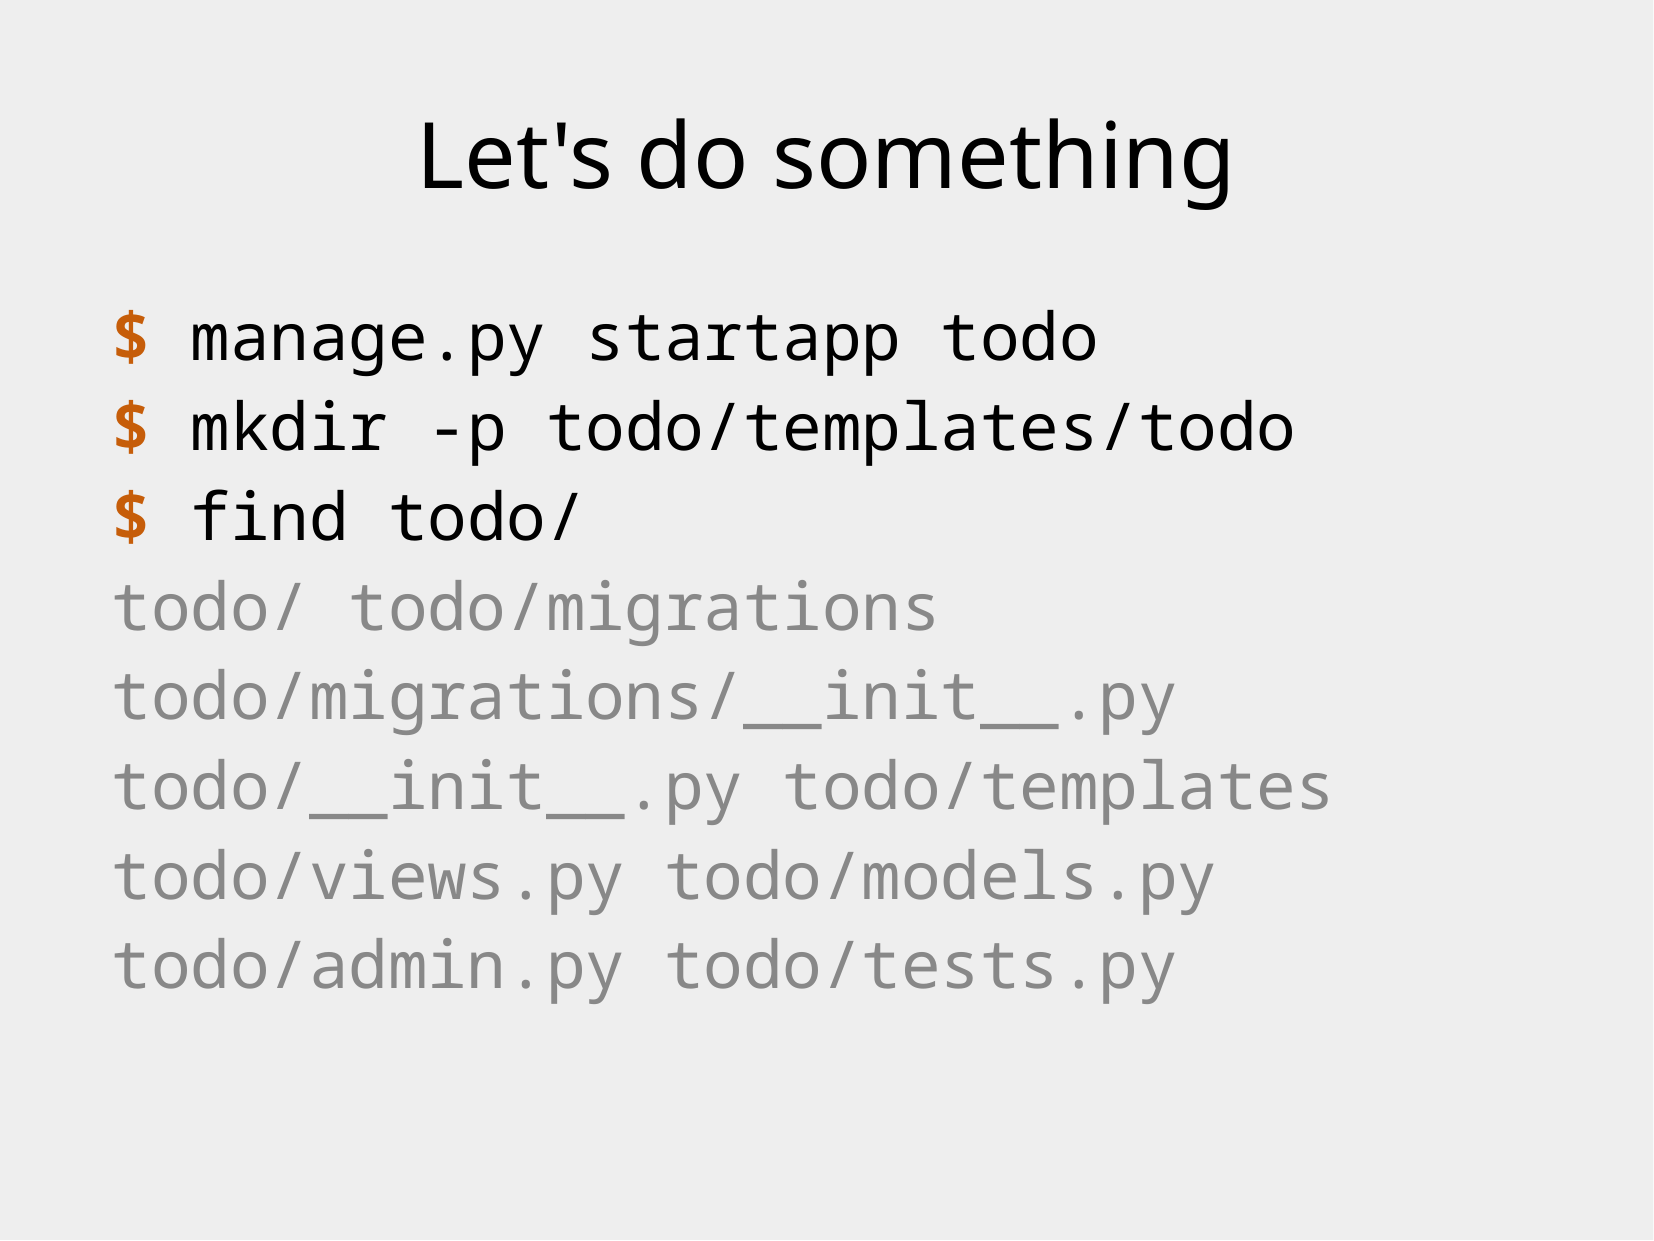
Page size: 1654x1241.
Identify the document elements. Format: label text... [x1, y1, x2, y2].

title Let's do something [82, 49, 1571, 257]
list $ manage.py startapp todo $ mkdir -p todo/templates/todo $ find todo/ todo/ todo/migrations todo/migrations/__init__.py todo/__init__.py todo/templates todo/views.py todo/models.py todo/admin.py todo/tests.py [82, 290, 1571, 1010]
